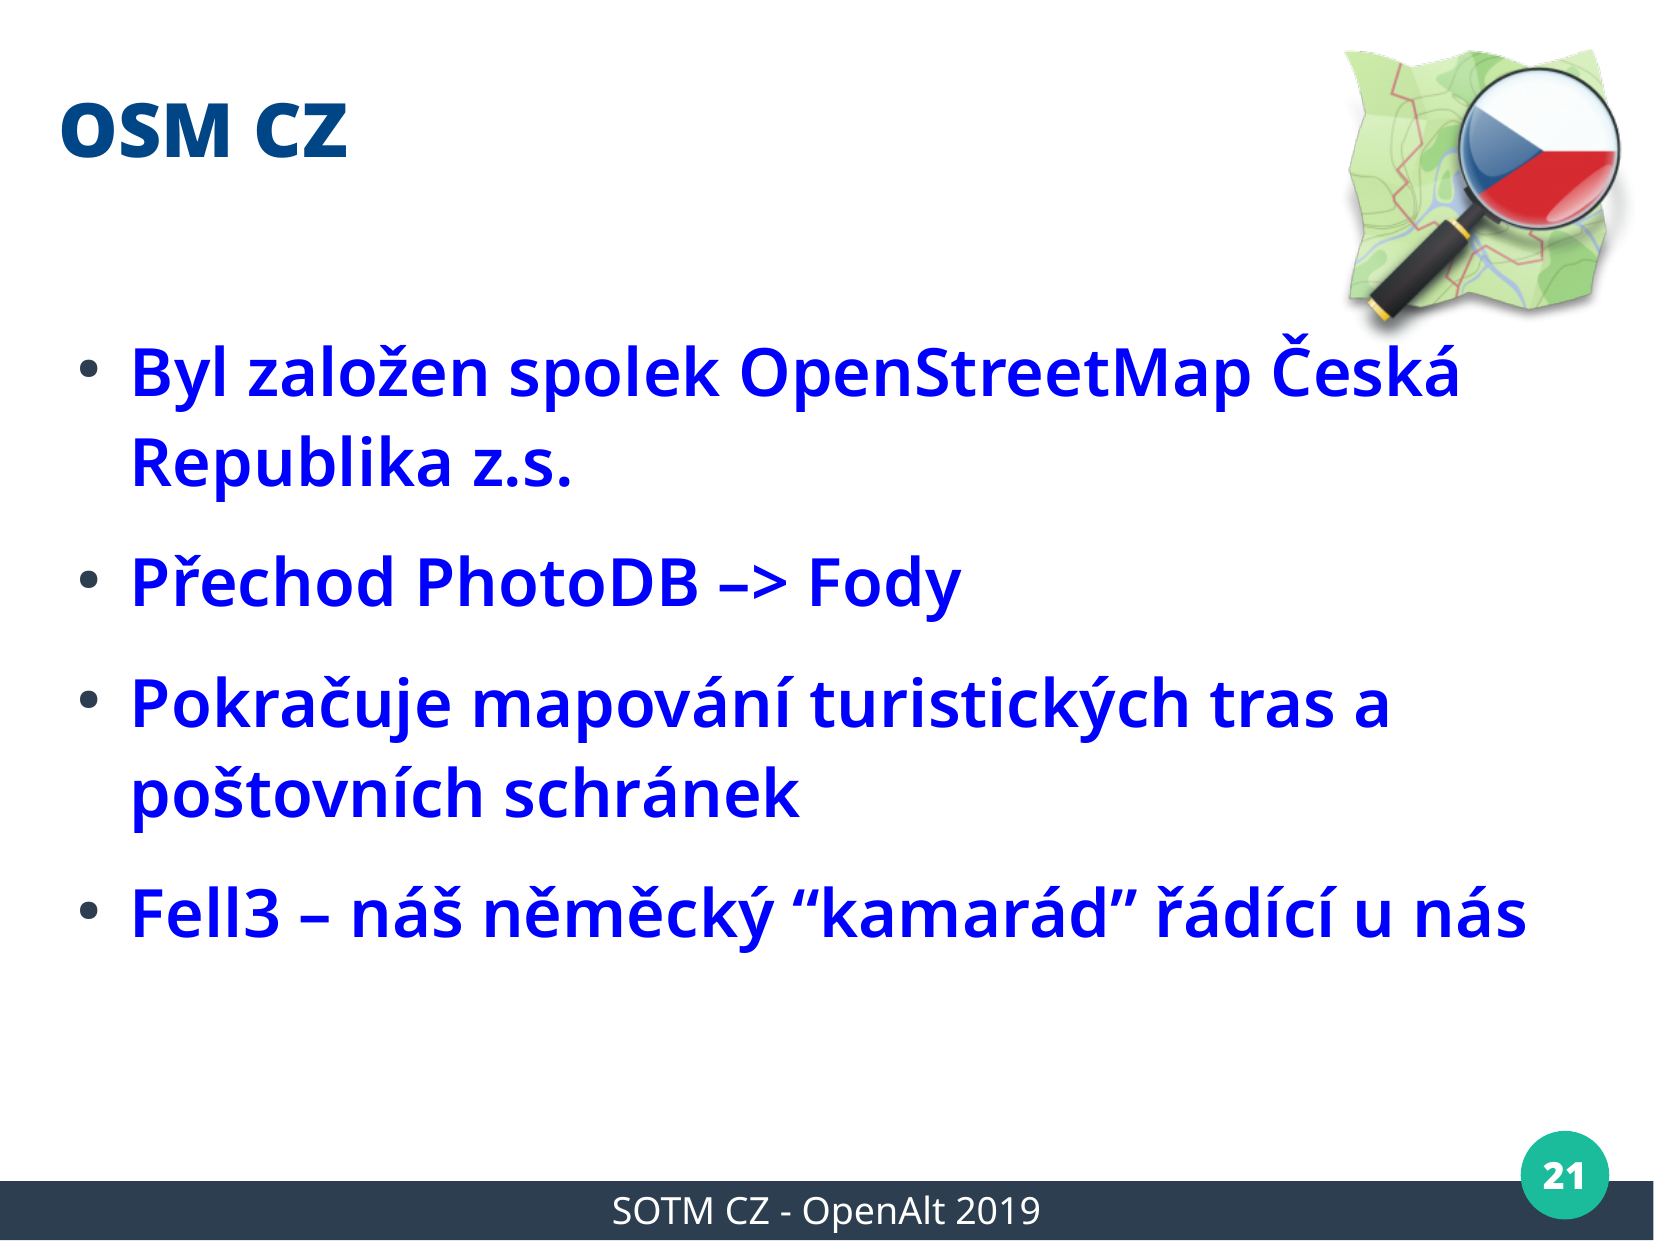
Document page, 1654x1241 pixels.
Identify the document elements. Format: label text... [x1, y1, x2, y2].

picture [1334, 49, 1635, 350]
title OSM CZ [59, 49, 1347, 207]
list Byl založen spolek OpenStreetMap Česká Republika z.s. Přechod PhotoDB –> Fody Pokračuje mapování turistických tras a poštovních schránek Fell3 – náš něměcký “kamarád” řádící u nás [59, 324, 1595, 1152]
